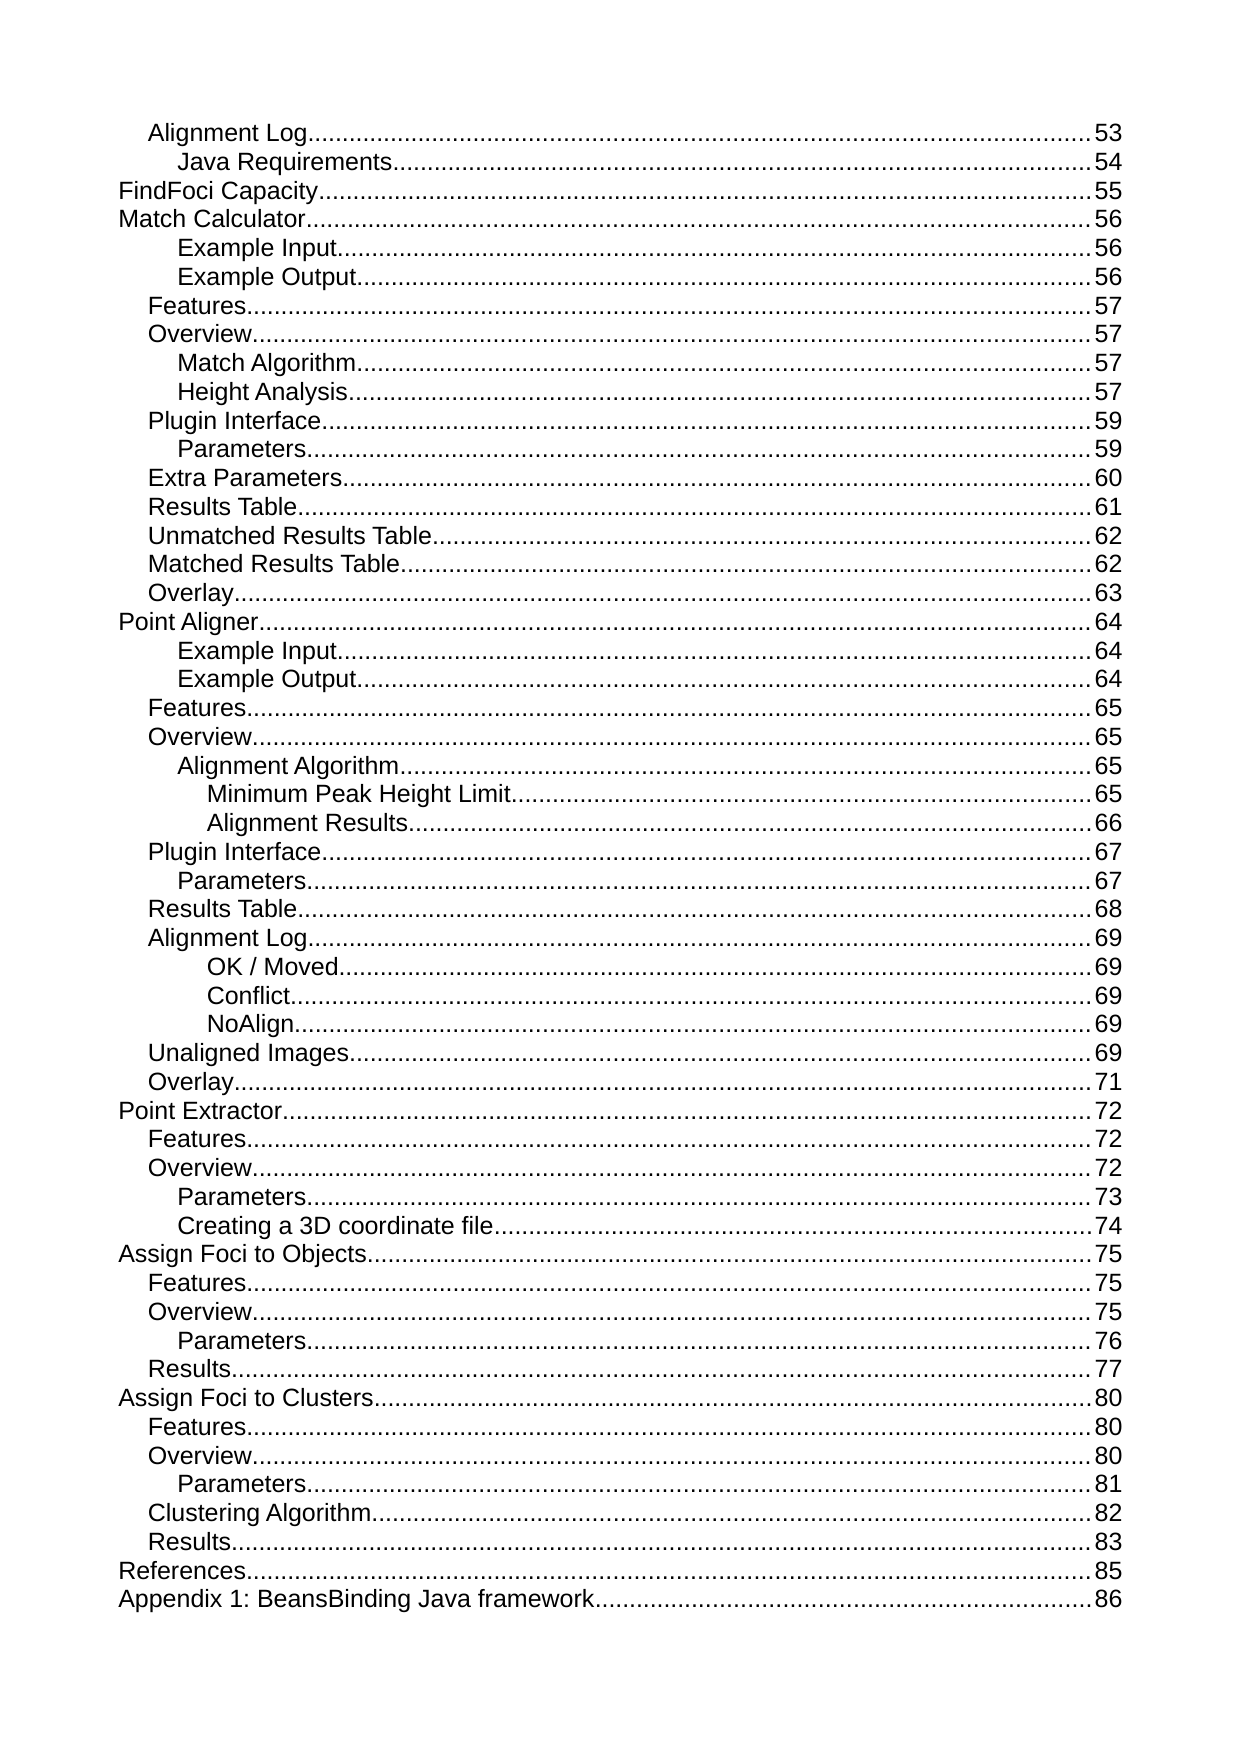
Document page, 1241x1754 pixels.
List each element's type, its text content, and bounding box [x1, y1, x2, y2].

text Alignment Algorithm 65 [177, 751, 1122, 779]
text Results 77 [148, 1354, 1122, 1383]
text Example Input 64 [177, 636, 1122, 664]
text NoAlign 69 [207, 1009, 1122, 1038]
text Overview 80 [148, 1441, 1122, 1469]
text Parameters 76 [177, 1326, 1122, 1354]
text Unaligned Images 69 [148, 1038, 1122, 1067]
text Features 72 [148, 1124, 1122, 1153]
text Appendix 1: BeansBinding Java framework 86 [118, 1584, 1122, 1613]
text Match Calculator 56 [118, 204, 1122, 233]
text Assign Foci to Clusters 80 [118, 1383, 1122, 1412]
text Example Output 56 [177, 262, 1122, 291]
text Example Output 64 [177, 664, 1122, 693]
text Features 75 [148, 1268, 1122, 1297]
text Overview 57 [148, 319, 1122, 348]
text Matched Results Table 62 [148, 549, 1122, 578]
text Parameters 67 [177, 866, 1122, 894]
text Plugin Interface 67 [148, 837, 1122, 866]
text Features 65 [148, 693, 1122, 722]
text Results Table 68 [148, 894, 1122, 923]
text Overview 65 [148, 722, 1122, 751]
text Alignment Log 53 [148, 118, 1122, 147]
text Extra Parameters 60 [148, 463, 1122, 492]
text Features 80 [148, 1412, 1122, 1441]
text Point Extractor 72 [118, 1096, 1122, 1124]
text Parameters 73 [177, 1182, 1122, 1211]
text Point Aligner 64 [118, 607, 1122, 636]
text Match Algorithm 57 [177, 348, 1122, 377]
text Overview 75 [148, 1297, 1122, 1326]
text Assign Foci to Objects 75 [118, 1239, 1122, 1268]
text Height Analysis 57 [177, 377, 1122, 406]
text Overview 72 [148, 1153, 1122, 1182]
text FindFoci Capacity 55 [118, 176, 1122, 204]
text Results Table 61 [148, 492, 1122, 521]
text Overlay 71 [148, 1067, 1122, 1096]
text Overlay 63 [148, 578, 1122, 607]
text Parameters 59 [177, 434, 1122, 463]
text Parameters 81 [177, 1469, 1122, 1498]
text Alignment Log 69 [148, 923, 1122, 952]
text Minimum Peak Height Limit 65 [207, 779, 1122, 808]
text References 85 [118, 1556, 1122, 1584]
text Java Requirements 54 [177, 147, 1122, 176]
text Features 57 [148, 291, 1122, 319]
text Alignment Results 66 [207, 808, 1122, 837]
text Example Input 56 [177, 233, 1122, 262]
text Results 83 [148, 1527, 1122, 1556]
text Clustering Algorithm 82 [148, 1498, 1122, 1527]
text Conflict 69 [207, 981, 1122, 1009]
text Plugin Interface 59 [148, 406, 1122, 434]
text Unmatched Results Table 62 [148, 521, 1122, 549]
text OK / Moved 69 [207, 952, 1122, 981]
text Creating a 3D coordinate file 74 [177, 1211, 1122, 1239]
